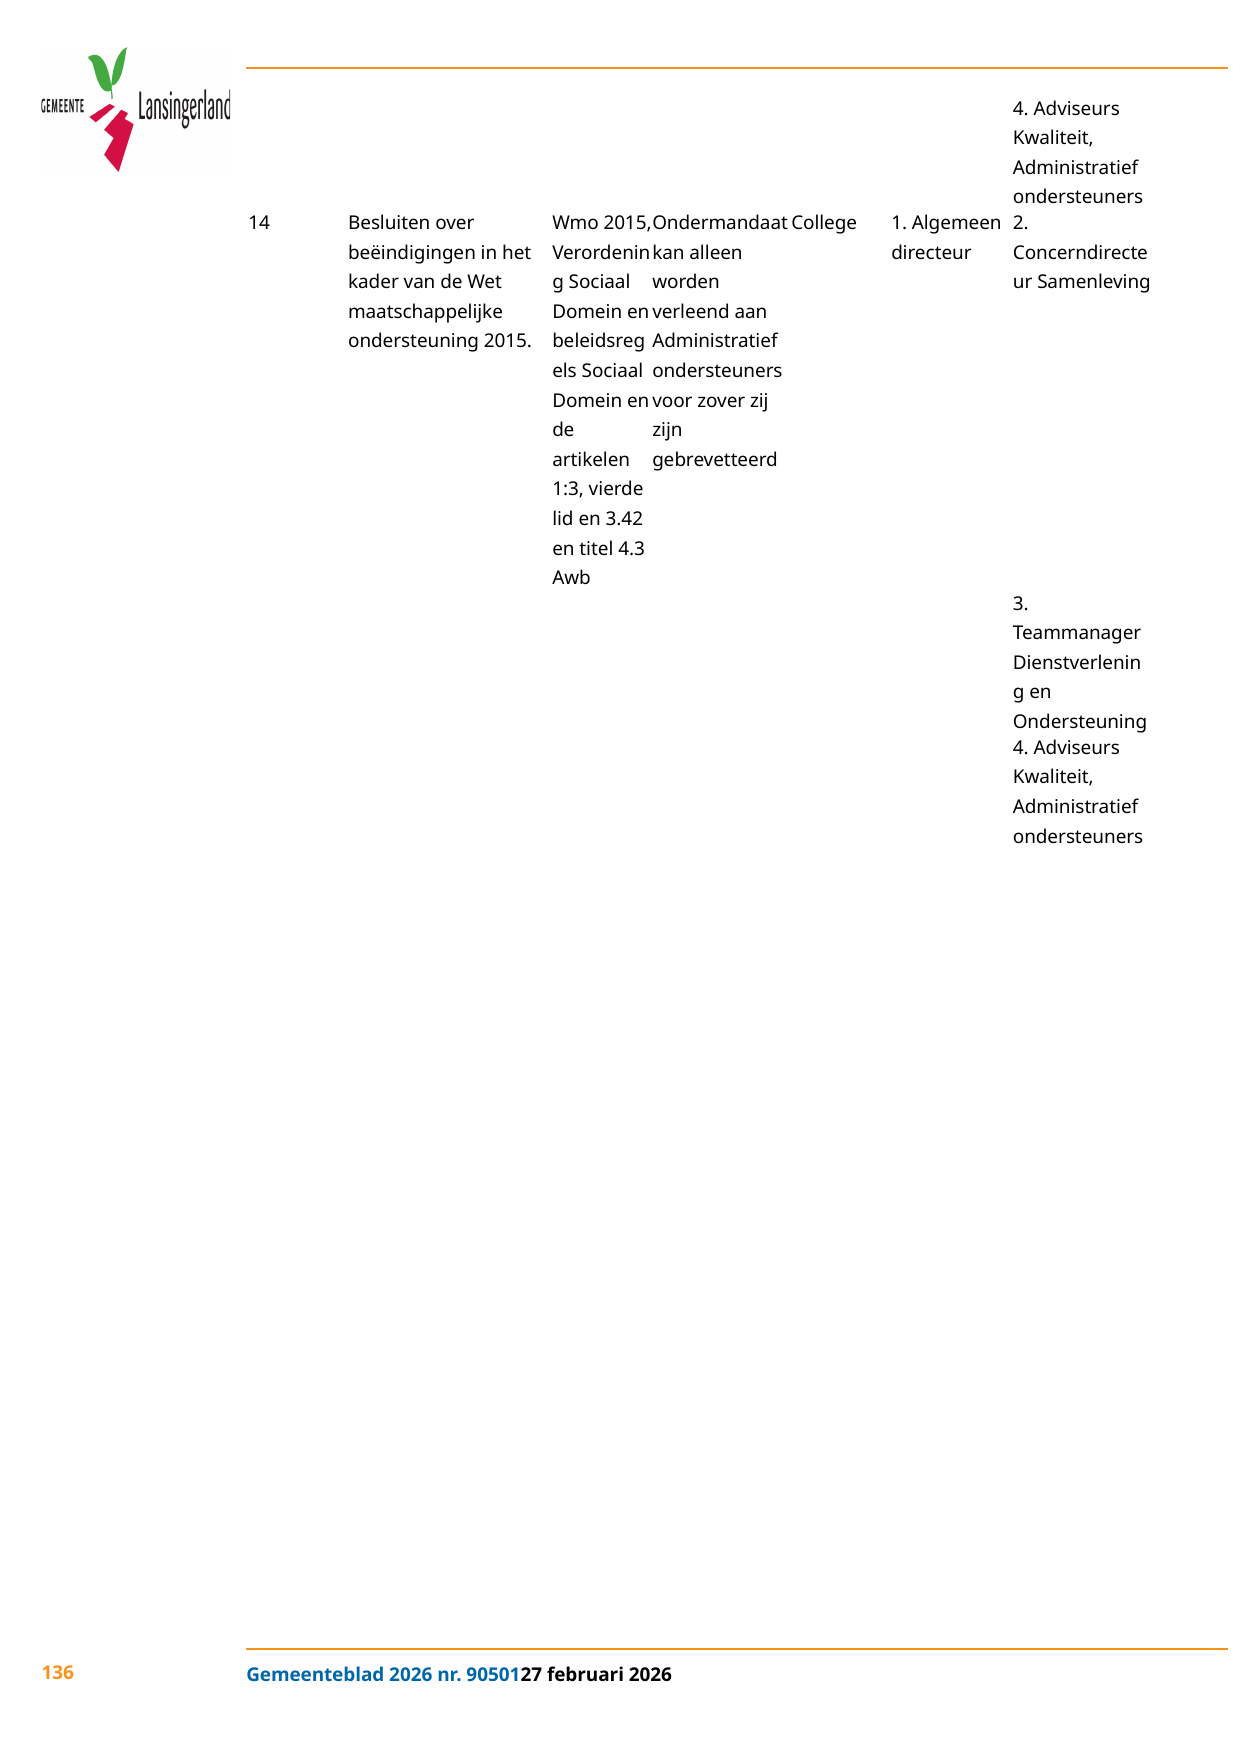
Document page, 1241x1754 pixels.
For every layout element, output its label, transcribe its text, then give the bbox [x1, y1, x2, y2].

table_cell [348, 734, 552, 848]
table_cell [248, 95, 348, 209]
table_cell [552, 734, 652, 848]
table_cell 14 [248, 209, 348, 590]
table_cell College [791, 209, 891, 590]
table_cell [552, 590, 652, 734]
table_cell [891, 734, 1013, 848]
table_cell [348, 95, 552, 209]
table_cell [552, 95, 652, 209]
table_cell Wmo 2015, Verordening Sociaal Domein en beleidsregels Sociaal Domein en de artikelen 1:3, vierde lid en 3.42 en titel 4.3 Awb [552, 209, 652, 590]
table_cell 1. Algemeen directeur [891, 209, 1013, 590]
table_cell [652, 95, 791, 209]
table_cell [891, 590, 1013, 734]
table_cell 4. Adviseurs Kwaliteit, Administratief ondersteuners [1013, 734, 1152, 848]
table_cell 2. Concerndirecteur Samenleving [1013, 209, 1152, 590]
table_cell [652, 590, 791, 734]
table_cell 3. Teammanager Dienstverlening en Ondersteuning [1013, 590, 1152, 734]
table_cell [891, 95, 1013, 209]
table_cell [652, 734, 791, 848]
table_cell [248, 590, 348, 734]
table_cell [791, 95, 891, 209]
table_cell Ondermandaat kan alleen worden verleend aan Administratief ondersteuners voor zover zij zijn gebrevetteerd [652, 209, 791, 590]
table_cell [348, 590, 552, 734]
table_cell [248, 734, 348, 848]
table_cell [791, 590, 891, 734]
picture [41, 47, 231, 172]
table_cell Besluiten over beëindigingen in het kader van de Wet maatschappelijke ondersteuning 2015. [348, 209, 552, 590]
table_cell 4. Adviseurs Kwaliteit, Administratief ondersteuners [1013, 95, 1152, 209]
table_cell [791, 734, 891, 848]
